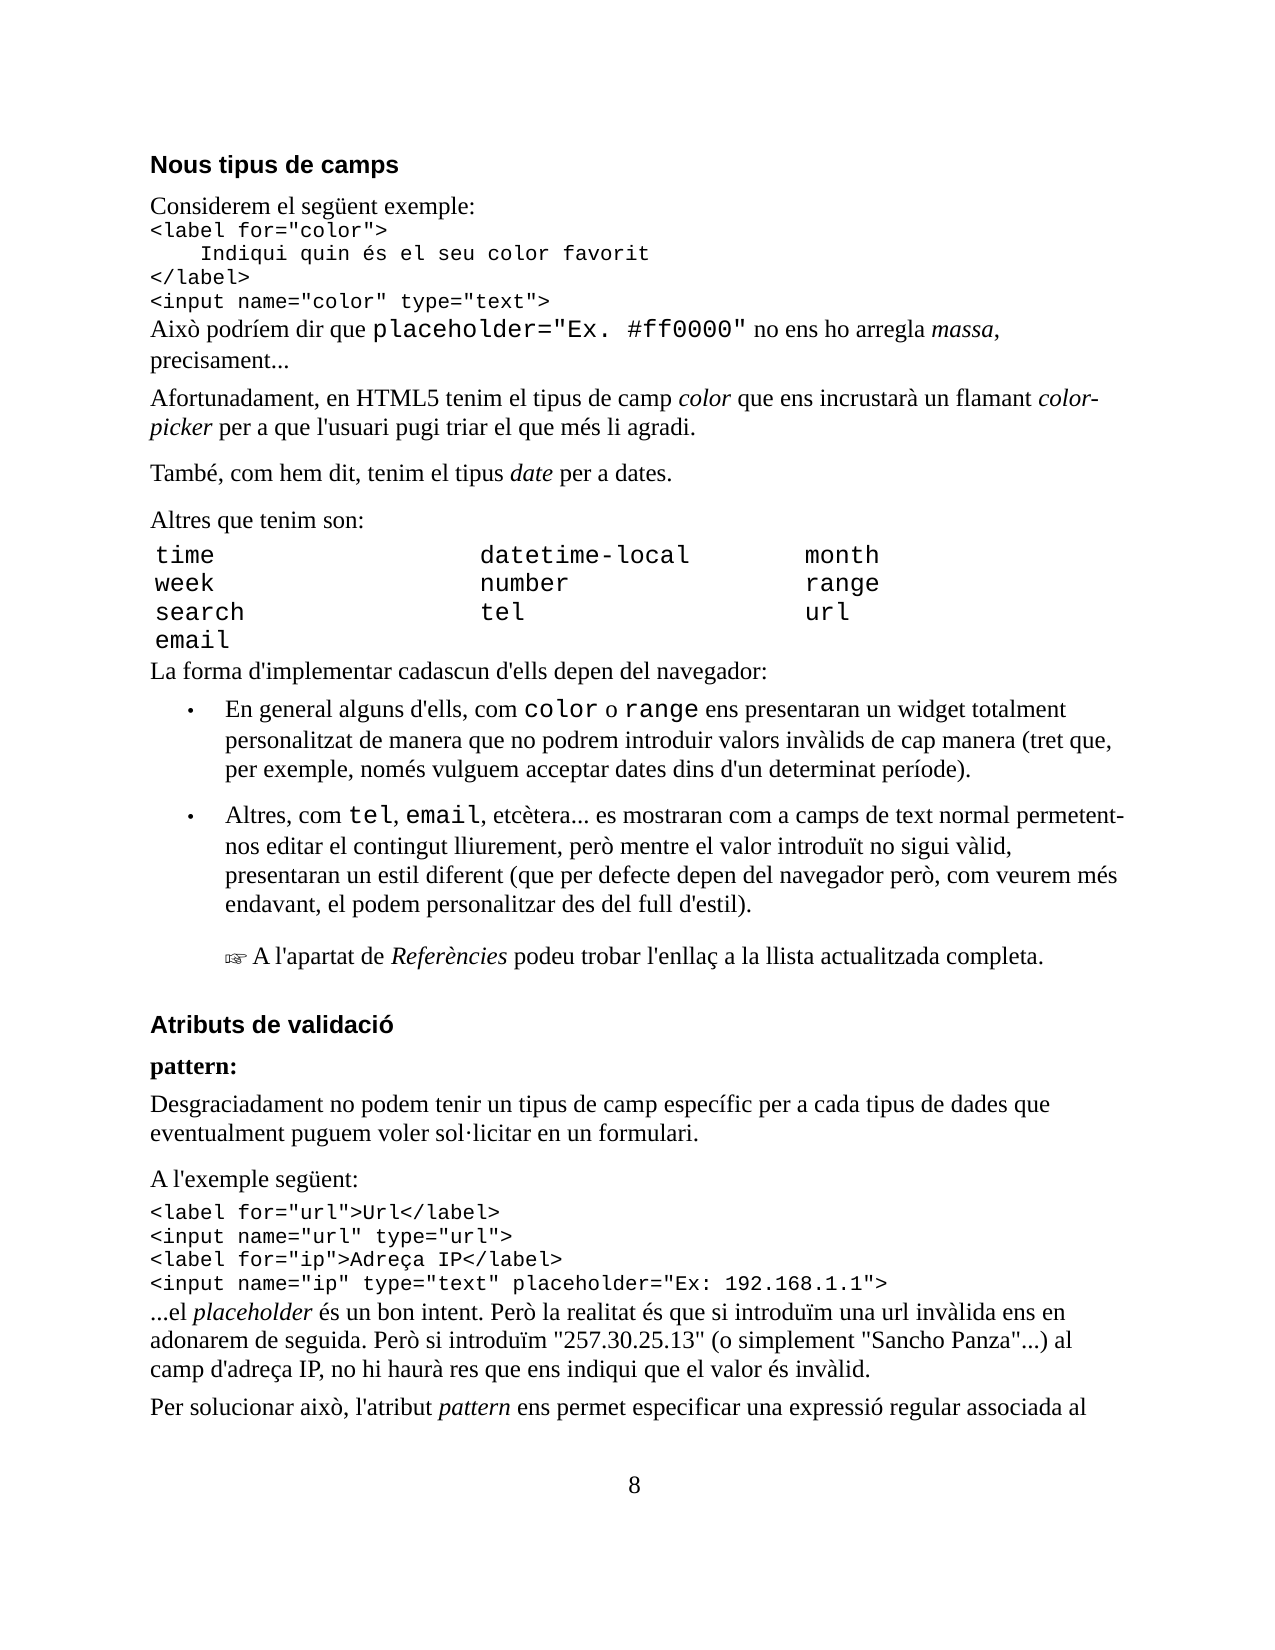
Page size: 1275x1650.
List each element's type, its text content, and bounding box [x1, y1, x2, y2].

text <input name="ip" type="text" placeholder="Ex: 192.168.1.1"> [150, 1273, 1125, 1297]
text <input name="url" type="url"> [150, 1226, 1125, 1249]
text A l'exemple següent: [150, 1164, 1125, 1193]
text <input name="color" type="text"> [150, 291, 1125, 314]
list Altres, com tel, email, etcètera... es mostraran com a camps de text normal permetent-nos editar el contingut lliurement, però mentre el valor introduït no sigui vàlid, presentaran un estil diferent (que per defecte depen del navegador però, com veurem més endavant, el podem personalitzar des del full d'estil). [187, 800, 1125, 917]
subtitle Nous tipus de camps [150, 150, 1125, 178]
text <label for="url">Url</label> [150, 1202, 1125, 1226]
text Afortunadament, en HTML5 tenim el tipus de camp color que ens incrustarà un flamant color-picker per a que l'usuari pugi triar el que més li agradi. [150, 383, 1125, 440]
text Indiqui quin és el seu color favorit [150, 243, 1125, 267]
table_header month [800, 543, 1125, 571]
text <label for="ip">Adreça IP</label> [150, 1249, 1125, 1273]
table_cell tel [475, 599, 800, 628]
text També, com hem dit, tenim el tipus date per a dates. [150, 458, 1125, 487]
table_cell url [800, 599, 1125, 628]
table_cell [800, 628, 1125, 656]
table_cell search [150, 599, 475, 628]
text Altres que tenim son: [150, 505, 1125, 534]
text pattern: [150, 1051, 1125, 1080]
text Això podríem dir que placeholder="Ex. #ff0000" no ens ho arregla massa, precisament... [150, 314, 1125, 374]
text La forma d'implementar cadascun d'ells depen del navegador: [150, 656, 1125, 685]
text <label for="color"> [150, 220, 1125, 243]
table_header time [150, 543, 475, 571]
table_cell week [150, 571, 475, 599]
table_cell email [150, 628, 475, 656]
text Desgraciadament no podem tenir un tipus de camp específic per a cada tipus de dades que eventualment puguem voler sol·licitar en un formulari. [150, 1089, 1125, 1146]
table_cell number [475, 571, 800, 599]
text Considerem el següent exemple: [150, 191, 1125, 220]
subtitle Atributs de validació [150, 1010, 1125, 1039]
text Per solucionar això, l'atribut pattern ens permet especificar una expressió regular associada al [150, 1392, 1125, 1421]
text ☞ A l'apartat de Referències podeu trobar l'enllaç a la llista actualitzada completa. [225, 941, 1125, 970]
text ...el placeholder és un bon intent. Però la realitat és que si introduïm una url invàlida ens en adonarem de seguida. Però si introduïm "257.30.25.13" (o simplement "Sancho Panza"...) al camp d'adreça IP, no hi haurà res que ens indiqui que el valor és invàlid. [150, 1297, 1125, 1383]
list En general alguns d'ells, com color o range ens presentaran un widget totalment personalitzat de manera que no podrem introduir valors invàlids de cap manera (tret que, per exemple, només vulguem acceptar dates dins d'un determinat període). [187, 694, 1125, 782]
text </label> [150, 267, 1125, 291]
table_cell range [800, 571, 1125, 599]
table_cell [475, 628, 800, 656]
table_header datetime-local [475, 543, 800, 571]
